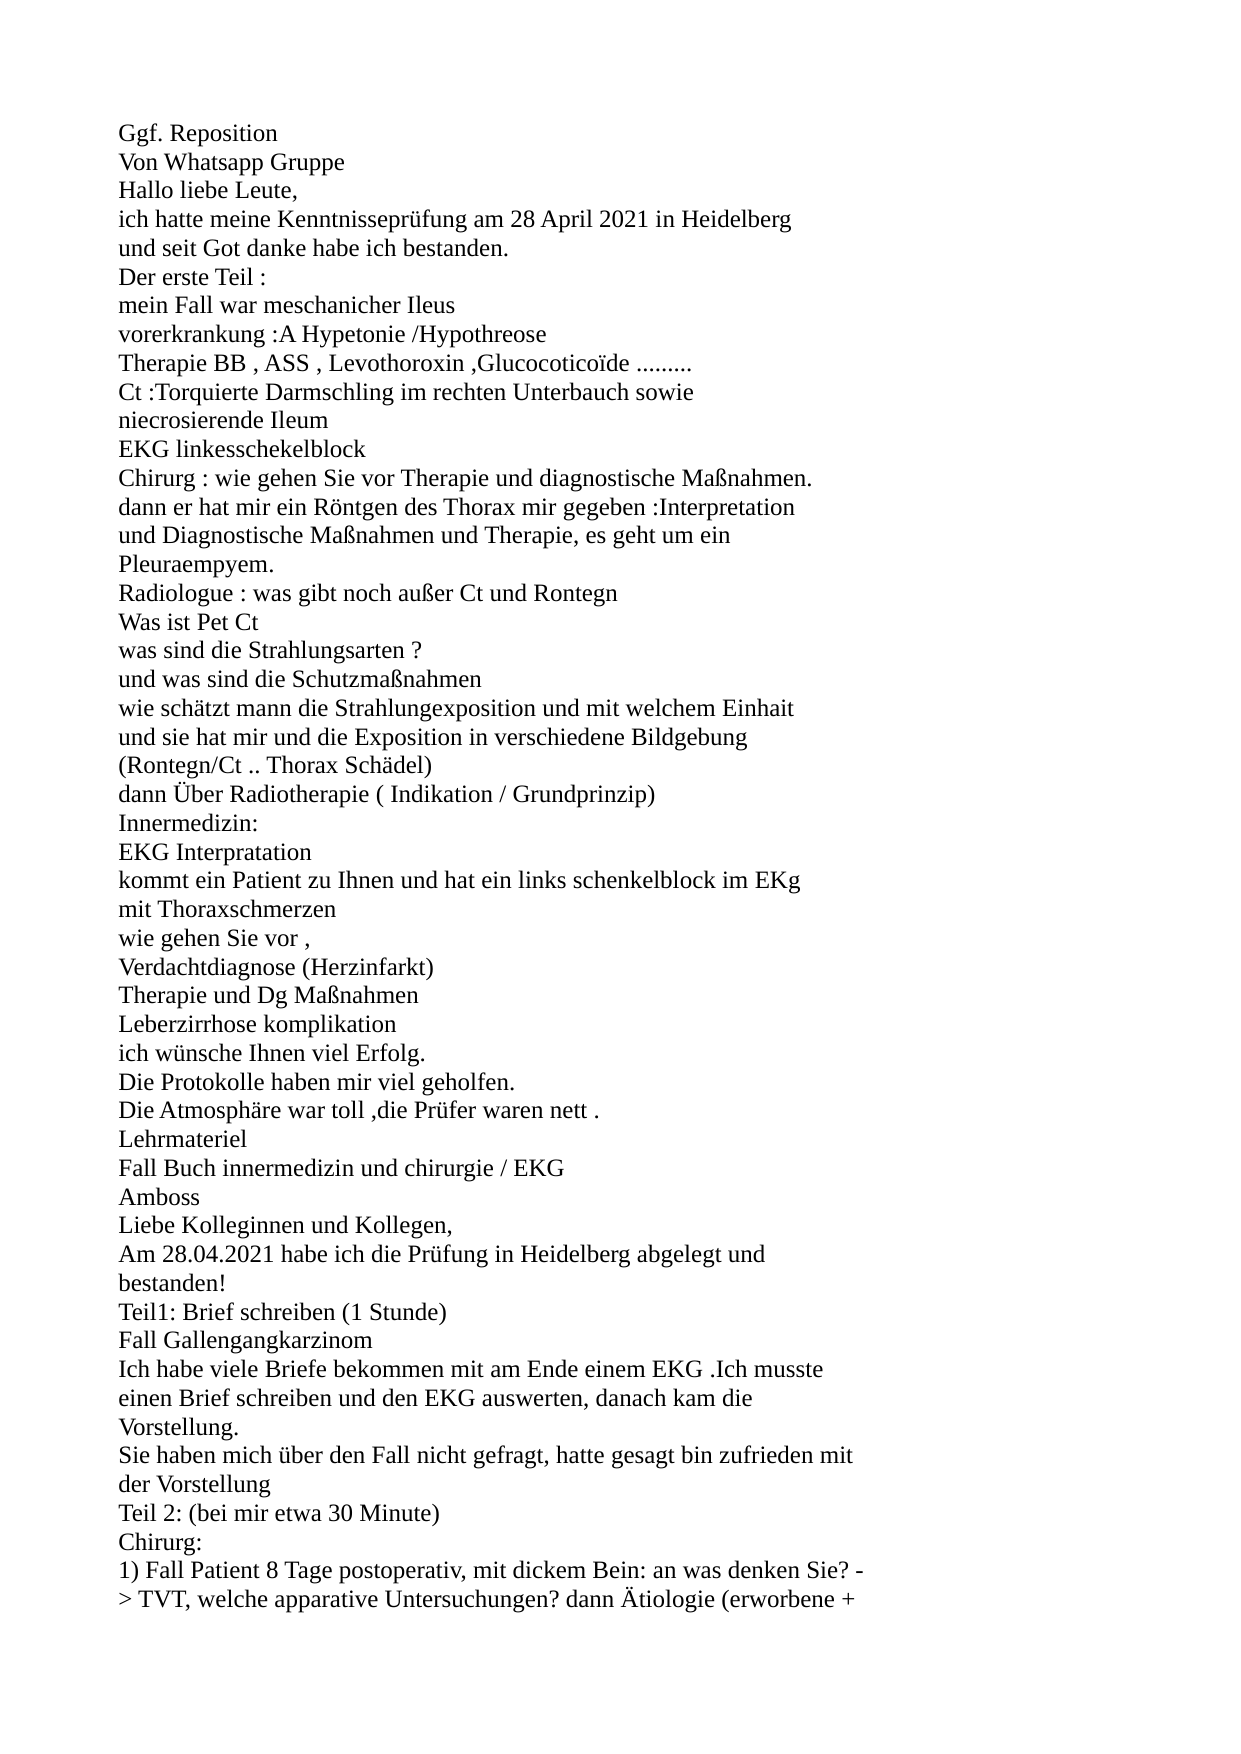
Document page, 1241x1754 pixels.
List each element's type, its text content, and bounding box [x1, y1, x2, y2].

text EKG Interpratation [118, 837, 1122, 866]
text einen Brief schreiben und den EKG auswerten, danach kam die [118, 1383, 1122, 1412]
text Fall Buch innermedizin und chirurgie / EKG [118, 1153, 1122, 1182]
text Am 28.04.2021 habe ich die Prüfung in Heidelberg abgelegt und [118, 1239, 1122, 1268]
text und sie hat mir und die Exposition in verschiedene Bildgebung [118, 722, 1122, 751]
text und was sind die Schutzmaßnahmen [118, 664, 1122, 693]
text ich hatte meine Kenntnisseprüfung am 28 April 2021 in Heidelberg [118, 204, 1122, 233]
text wie gehen Sie vor , [118, 923, 1122, 952]
text Sie haben mich über den Fall nicht gefragt, hatte gesagt bin zufrieden mit [118, 1441, 1122, 1469]
text EKG linkesschekelblock [118, 434, 1122, 463]
text Therapie BB , ASS , Levothoroxin ,Glucocoticoïde ......... [118, 348, 1122, 377]
text niecrosierende Ileum [118, 406, 1122, 434]
text der Vorstellung [118, 1469, 1122, 1498]
text Der erste Teil : [118, 262, 1122, 291]
text 1) Fall Patient 8 Tage postoperativ, mit dickem Bein: an was denken Sie? - [118, 1556, 1122, 1584]
text bestanden! [118, 1268, 1122, 1297]
text Hallo liebe Leute, [118, 176, 1122, 204]
text Vorstellung. [118, 1412, 1122, 1441]
text was sind die Strahlungsarten ? [118, 636, 1122, 664]
text mit Thoraxschmerzen [118, 894, 1122, 923]
text Chirurg : wie gehen Sie vor Therapie und diagnostische Maßnahmen. [118, 463, 1122, 492]
text Pleuraempyem. [118, 549, 1122, 578]
text Radiologue : was gibt noch außer Ct und Rontegn [118, 578, 1122, 607]
text Teil1: Brief schreiben (1 Stunde) [118, 1297, 1122, 1326]
text Lehrmateriel [118, 1124, 1122, 1153]
text dann er hat mir ein Röntgen des Thorax mir gegeben :Interpretation [118, 492, 1122, 521]
text und seit Got danke habe ich bestanden. [118, 233, 1122, 262]
text Ich habe viele Briefe bekommen mit am Ende einem EKG .Ich musste [118, 1354, 1122, 1383]
text dann Über Radiotherapie ( Indikation / Grundprinzip) [118, 779, 1122, 808]
text vorerkrankung :A Hypetonie /Hypothreose [118, 319, 1122, 348]
text mein Fall war meschanicher Ileus [118, 291, 1122, 319]
text ich wünsche Ihnen viel Erfolg. [118, 1038, 1122, 1067]
text Leberzirrhose komplikation [118, 1009, 1122, 1038]
text kommt ein Patient zu Ihnen und hat ein links schenkelblock im EKg [118, 866, 1122, 894]
text Therapie und Dg Maßnahmen [118, 981, 1122, 1009]
text Die Atmosphäre war toll ,die Prüfer waren nett . [118, 1096, 1122, 1124]
text Ggf. Reposition [118, 118, 1122, 147]
text Innermedizin: [118, 808, 1122, 837]
text Verdachtdiagnose (Herzinfarkt) [118, 952, 1122, 981]
text Die Protokolle haben mir viel geholfen. [118, 1067, 1122, 1096]
text Fall Gallengangkarzinom [118, 1326, 1122, 1354]
text und Diagnostische Maßnahmen und Therapie, es geht um ein [118, 521, 1122, 549]
text (Rontegn/Ct .. Thorax Schädel) [118, 751, 1122, 779]
text Teil 2: (bei mir etwa 30 Minute) [118, 1498, 1122, 1527]
text Chirurg: [118, 1527, 1122, 1556]
text Ct :Torquierte Darmschling im rechten Unterbauch sowie [118, 377, 1122, 406]
text Von Whatsapp Gruppe [118, 147, 1122, 176]
text > TVT, welche apparative Untersuchungen? dann Ätiologie (erworbene + [118, 1584, 1122, 1613]
text wie schätzt mann die Strahlungexposition und mit welchem Einhait [118, 693, 1122, 722]
text Was ist Pet Ct [118, 607, 1122, 636]
text Amboss [118, 1182, 1122, 1211]
text Liebe Kolleginnen und Kollegen, [118, 1211, 1122, 1239]
